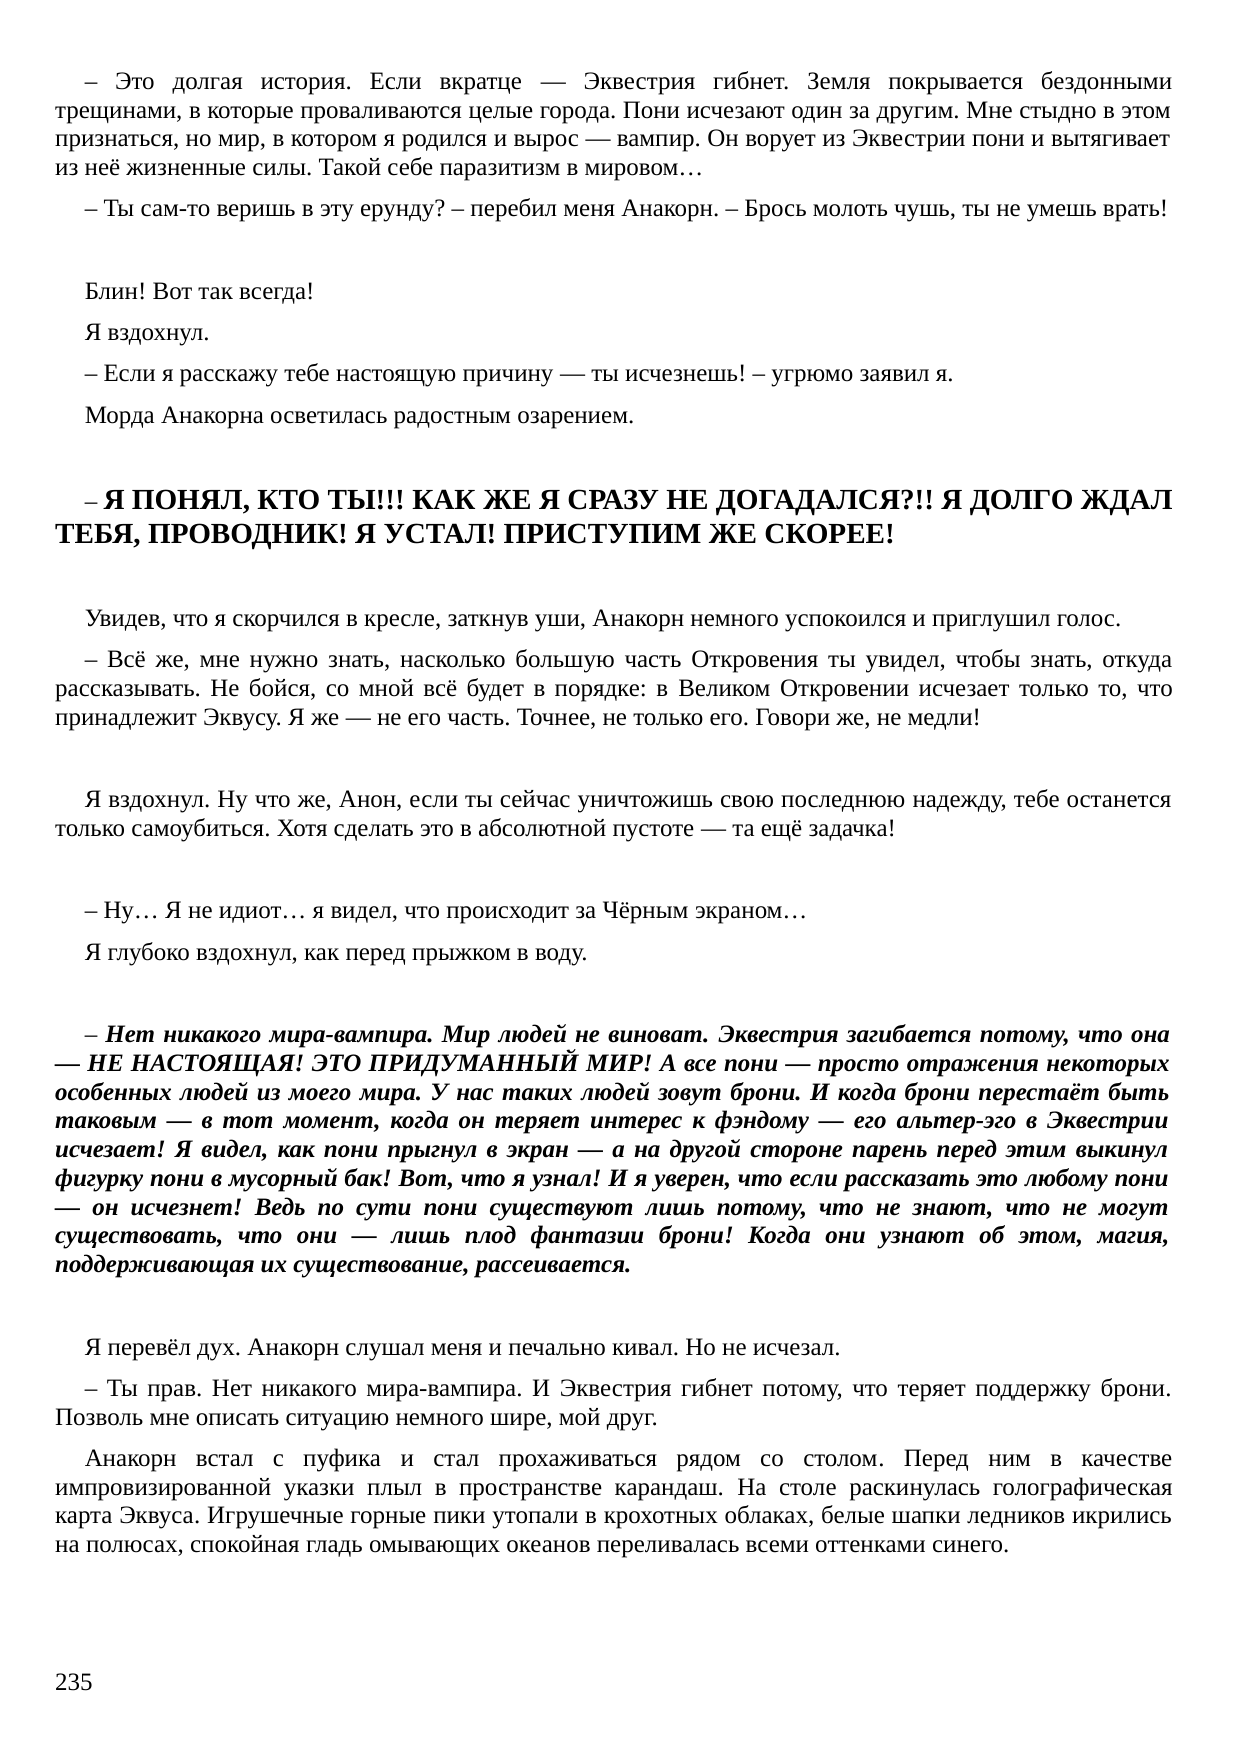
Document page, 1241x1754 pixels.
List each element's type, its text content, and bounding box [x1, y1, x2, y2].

text Морда Анакорна осветилась радостным озарением. [55, 400, 1173, 428]
text – Если я расскажу тебе настоящую причину — ты исчезнешь! – угрюмо заявил я. [55, 358, 1173, 387]
text Я перевёл дух. Анакорн слушал меня и печально кивал. Но не исчезал. [55, 1332, 1173, 1361]
text Блин! Вот так всегда! [55, 276, 1173, 305]
text – Ты прав. Нет никакого мира-вампира. И Эквестрия гибнет потому, что теряет поддержку брони. Позволь мне описать ситуацию немного шире, мой друг. [55, 1373, 1173, 1431]
text Я глубоко вздохнул, как перед прыжком в воду. [55, 937, 1173, 966]
text – Нет никакого мира-вампира. Мир людей не виноват. Эквестрия загибается потому, что она — НЕ НАСТОЯЩАЯ! ЭТО ПРИДУМАННЫЙ МИР! А все пони — просто отражения некоторых особенных людей из моего мира. У нас таких людей зовут брони. И когда брони перестаёт быть таковым — в тот момент, когда он теряет интерес к фэндому — его альтер-эго в Эквестрии исчезает! Я видел, как пони прыгнул в экран — а на другой стороне парень перед этим выкинул фигурку пони в мусорный бак! Вот, что я узнал! И я уверен, что если рассказать это любому пони — он исчезнет! Ведь по сути пони существуют лишь потому, что не знают, что не могут существовать, что они — лишь плод фантазии брони! Когда они узнают об этом, магия, поддерживающая их существование, рассеивается. [55, 1019, 1173, 1278]
text Анакорн встал с пуфика и стал прохаживаться рядом со столом. Перед ним в качестве импровизированной указки плыл в пространстве карандаш. На столе раскинулась голографическая карта Эквуса. Игрушечные горные пики утопали в крохотных облаках, белые шапки ледников икрились на полюсах, спокойная гладь омывающих океанов переливалась всеми оттенками синего. [55, 1443, 1173, 1558]
text – Всё же, мне нужно знать, насколько большую часть Откровения ты увидел, чтобы знать, откуда рассказывать. Не бойся, со мной всё будет в порядке: в Великом Откровении исчезает только то, что принадлежит Эквусу. Я же — не его часть. Точнее, не только его. Говори же, не медли! [55, 644, 1173, 731]
text – Я ПОНЯЛ, КТО ТЫ!!! КАК ЖЕ Я СРАЗУ НЕ ДОГАДАЛСЯ?!! Я ДОЛГО ЖДАЛ ТЕБЯ, ПРОВОДНИК! Я УСТАЛ! ПРИСТУПИМ ЖЕ СКОРЕЕ! [55, 482, 1173, 549]
text Я вздохнул. [55, 317, 1173, 346]
text – Ну… Я не идиот… я видел, что происходит за Чёрным экраном… [55, 896, 1173, 924]
text – Это долгая история. Если вкратце — Эквестрия гибнет. Земля покрывается бездонными трещинами, в которые проваливаются целые города. Пони исчезают один за другим. Мне стыдно в этом признаться, но мир, в котором я родился и вырос — вампир. Он ворует из Эквестрии пони и вытягивает из неё жизненные силы. Такой себе паразитизм в мировом… [55, 66, 1173, 181]
text – Ты сам-то веришь в эту ерунду? – перебил меня Анакорн. – Брось молоть чушь, ты не умешь врать! [55, 193, 1173, 222]
text Увидев, что я скорчился в кресле, заткнув уши, Анакорн немного успокоился и приглушил голос. [55, 603, 1173, 632]
text Я вздохнул. Ну что же, Анон, если ты сейчас уничтожишь свою последнюю надежду, тебе останется только самоубиться. Хотя сделать это в абсолютной пустоте — та ещё задачка! [55, 784, 1173, 842]
